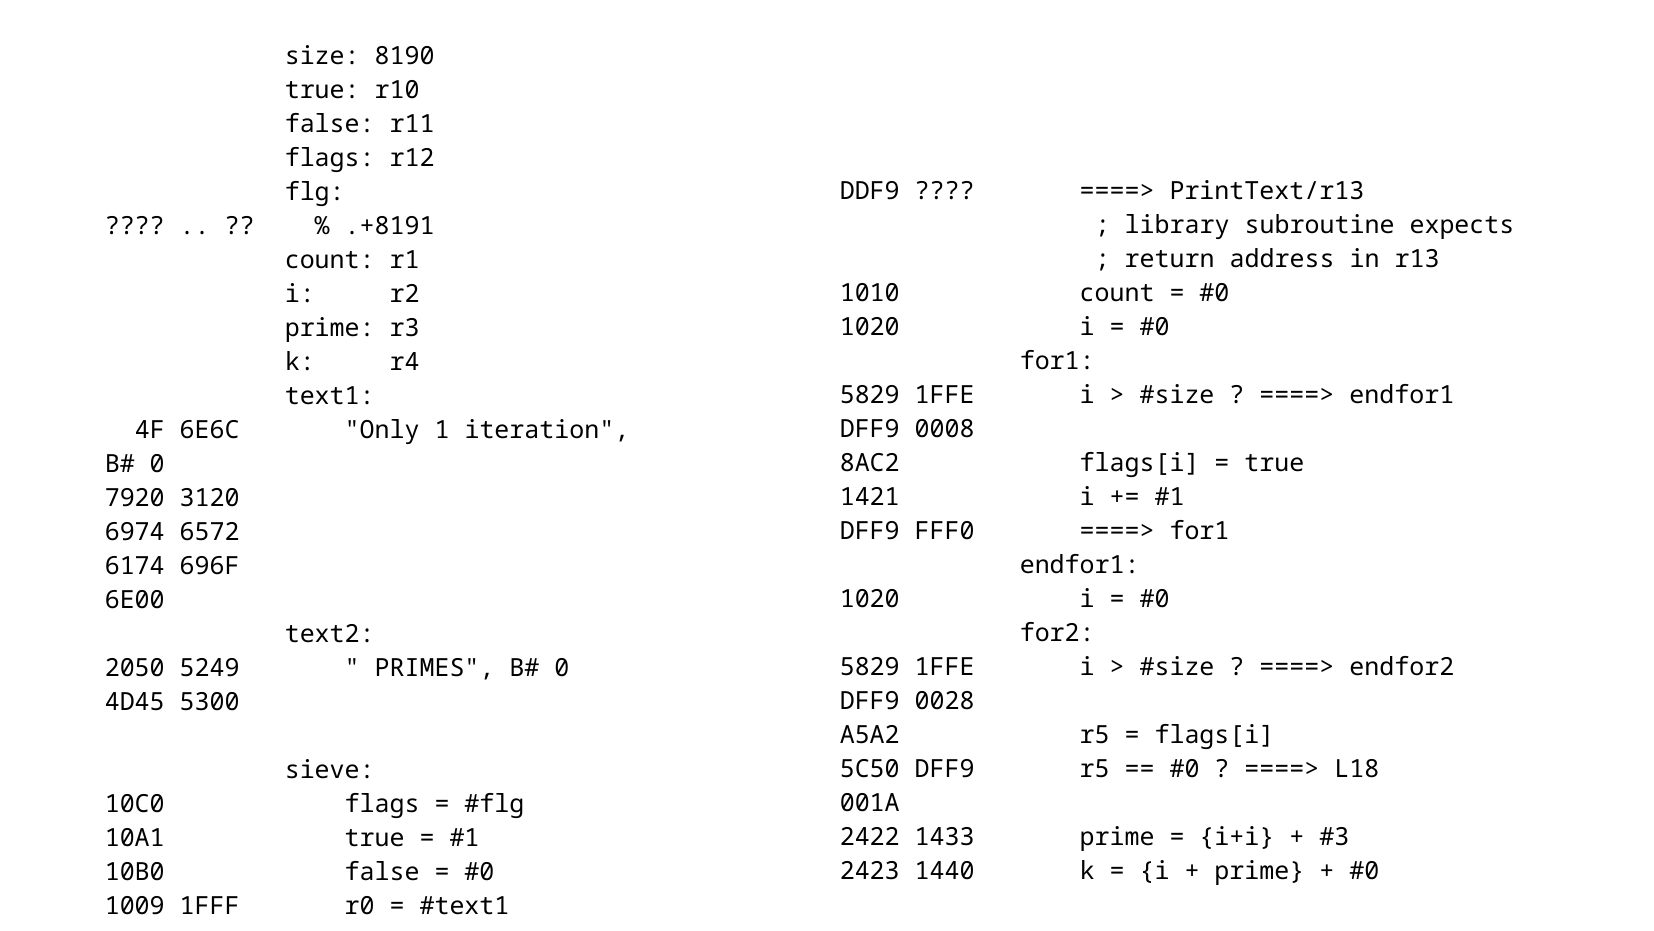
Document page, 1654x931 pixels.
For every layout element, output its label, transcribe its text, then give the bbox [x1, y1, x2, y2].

text_box DDF9 ???? ====> PrintText/r13 ; library subroutine expects ; return address in r13 1010 count = #0 1020 i = #0 for1: 5829 1FFE i > #size ? ====> endfor1 DFF9 0008 8AC2 flags[i] = true 1421 i += #1 DFF9 FFF0 ====> for1 endfor1: 1020 i = #0 for2: 5829 1FFE i > #size ? ====> endfor2 DFF9 0028 A5A2 r5 = flags[i] 5C50 DFF9 r5 == #0 ? ====> L18 001A 2422 1433 prime = {i+i} + #3 2423 1440 k = {i + prime} + #0 [825, 165, 1591, 916]
text_box size: 8190 true: r10 false: r11 flags: r12 flg: ???? .. ?? % .+8191 count: r1 i: r2 prime: r3 k: r4 text1: 4F 6E6C "Only 1 iteration", B# 0 7920 3120 6974 6572 6174 696F 6E00 text2: 2050 5249 " PRIMES", B# 0 4D45 5300 sieve: 10C0 flags = #flg 10A1 true = #1 10B0 false = #0 1009 1FFF r0 = #text1 [90, 30, 676, 877]
